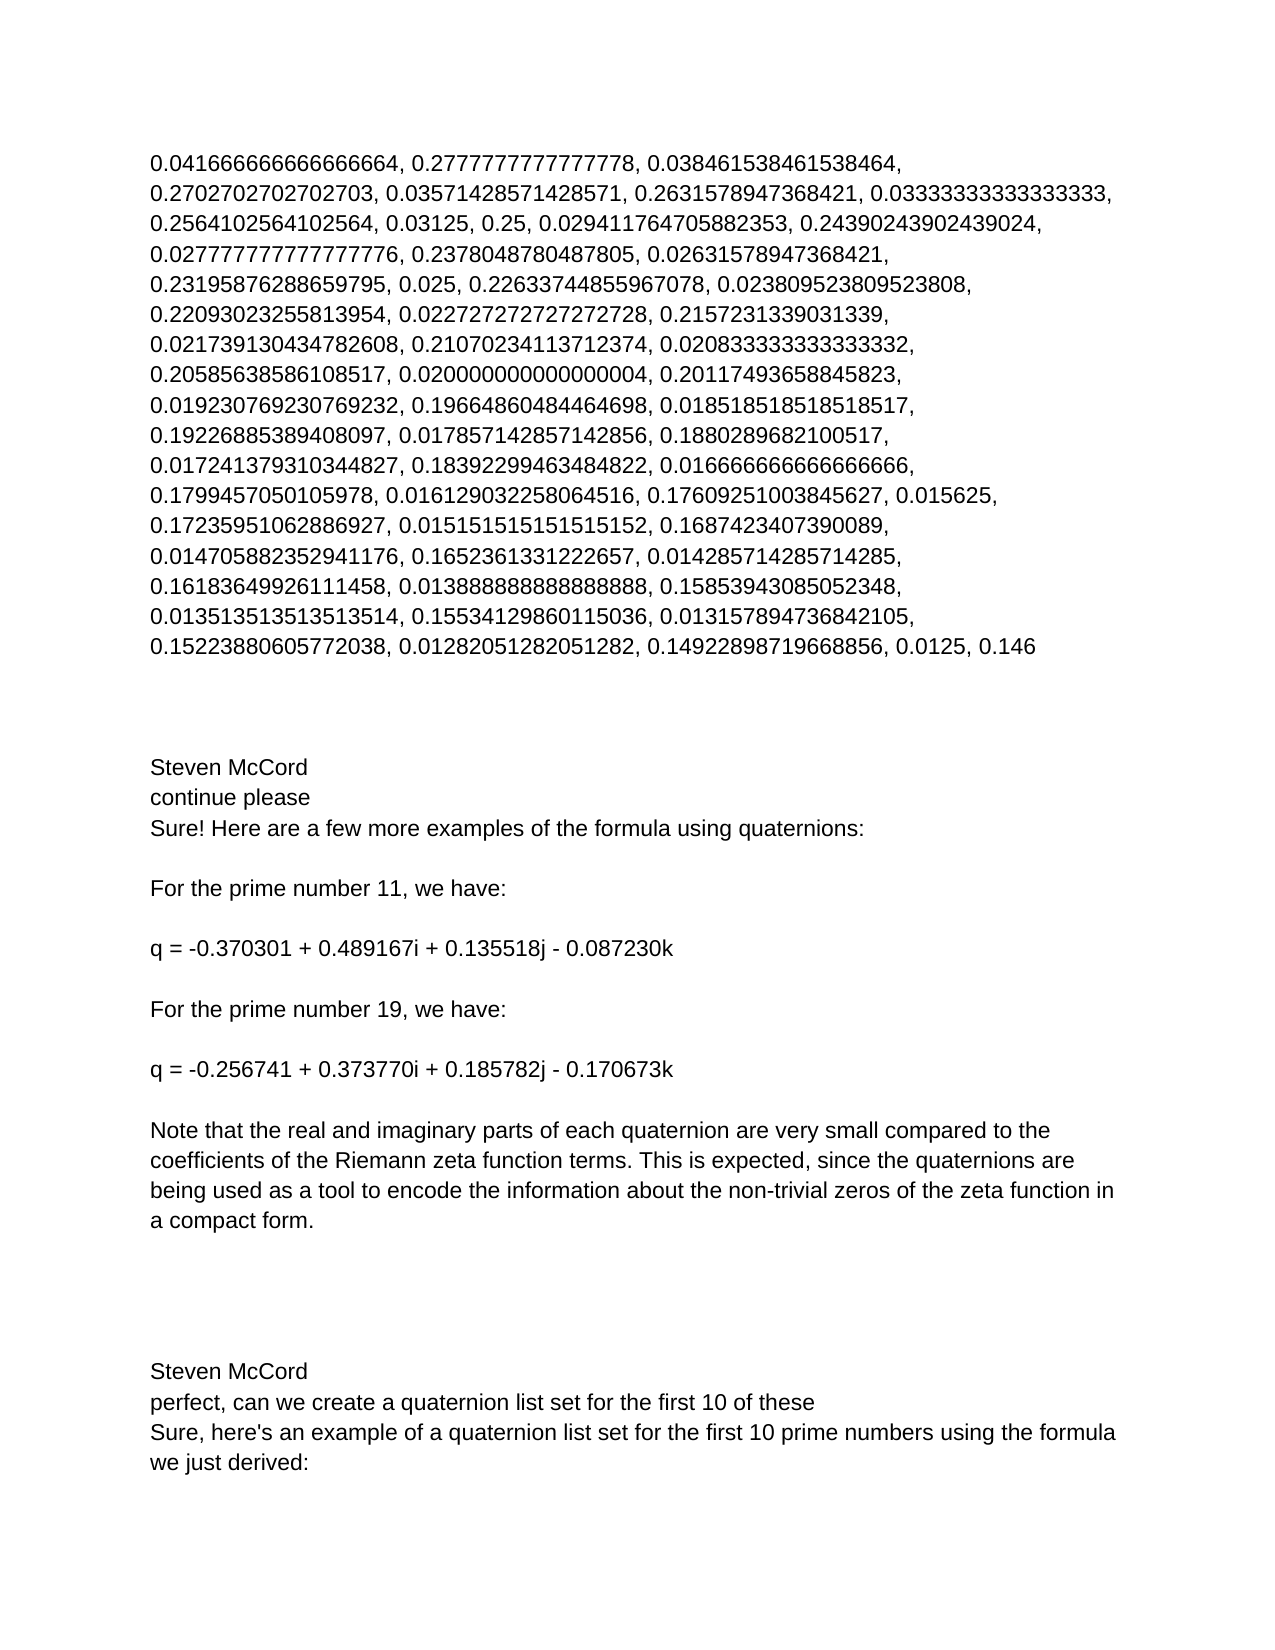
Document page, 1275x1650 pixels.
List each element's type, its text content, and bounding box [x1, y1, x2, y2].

text q = -0.370301 + 0.489167i + 0.135518j - 0.087230k [150, 935, 1125, 962]
text Steven McCord [150, 1358, 1125, 1385]
text Steven McCord [150, 754, 1125, 781]
text perfect, can we create a quaternion list set for the first 10 of these [150, 1388, 1125, 1415]
text continue please [150, 784, 1125, 811]
text For the prime number 11, we have: [150, 875, 1125, 901]
text Sure, here's an example of a quaternion list set for the first 10 prime numbers using the formula we just derived: [150, 1419, 1125, 1475]
text 0.041666666666666664, 0.2777777777777778, 0.038461538461538464, 0.2702702702702703, 0.03571428571428571, 0.2631578947368421, 0.03333333333333333, 0.2564102564102564, 0.03125, 0.25, 0.029411764705882353, 0.24390243902439024, 0.027777777777777776, 0.2378048780487805, 0.02631578947368421, 0.23195876288659795, 0.025, 0.22633744855967078, 0.023809523809523808, 0.22093023255813954, 0.022727272727272728, 0.2157231339031339, 0.021739130434782608, 0.21070234113712374, 0.020833333333333332, 0.20585638586108517, 0.020000000000000004, 0.20117493658845823, 0.019230769230769232, 0.19664860484464698, 0.018518518518518517, 0.19226885389408097, 0.017857142857142856, 0.1880289682100517, 0.017241379310344827, 0.18392299463484822, 0.016666666666666666, 0.1799457050105978, 0.016129032258064516, 0.17609251003845627, 0.015625, 0.17235951062886927, 0.015151515151515152, 0.1687423407390089, 0.014705882352941176, 0.1652361331222657, 0.014285714285714285, 0.16183649926111458, 0.013888888888888888, 0.15853943085052348, 0.013513513513513514, 0.15534129860115036, 0.013157894736842105, 0.15223880605772038, 0.01282051282051282, 0.14922898719668856, 0.0125, 0.146 [150, 150, 1125, 660]
text Note that the real and imaginary parts of each quaternion are very small compared to the coefficients of the Riemann zeta function terms. This is expected, since the quaternions are being used as a tool to encode the information about the non-trivial zeros of the zeta function in a compact form. [150, 1117, 1125, 1234]
text q = -0.256741 + 0.373770i + 0.185782j - 0.170673k [150, 1056, 1125, 1083]
text Sure! Here are a few more examples of the formula using quaternions: [150, 814, 1125, 841]
text For the prime number 19, we have: [150, 996, 1125, 1022]
